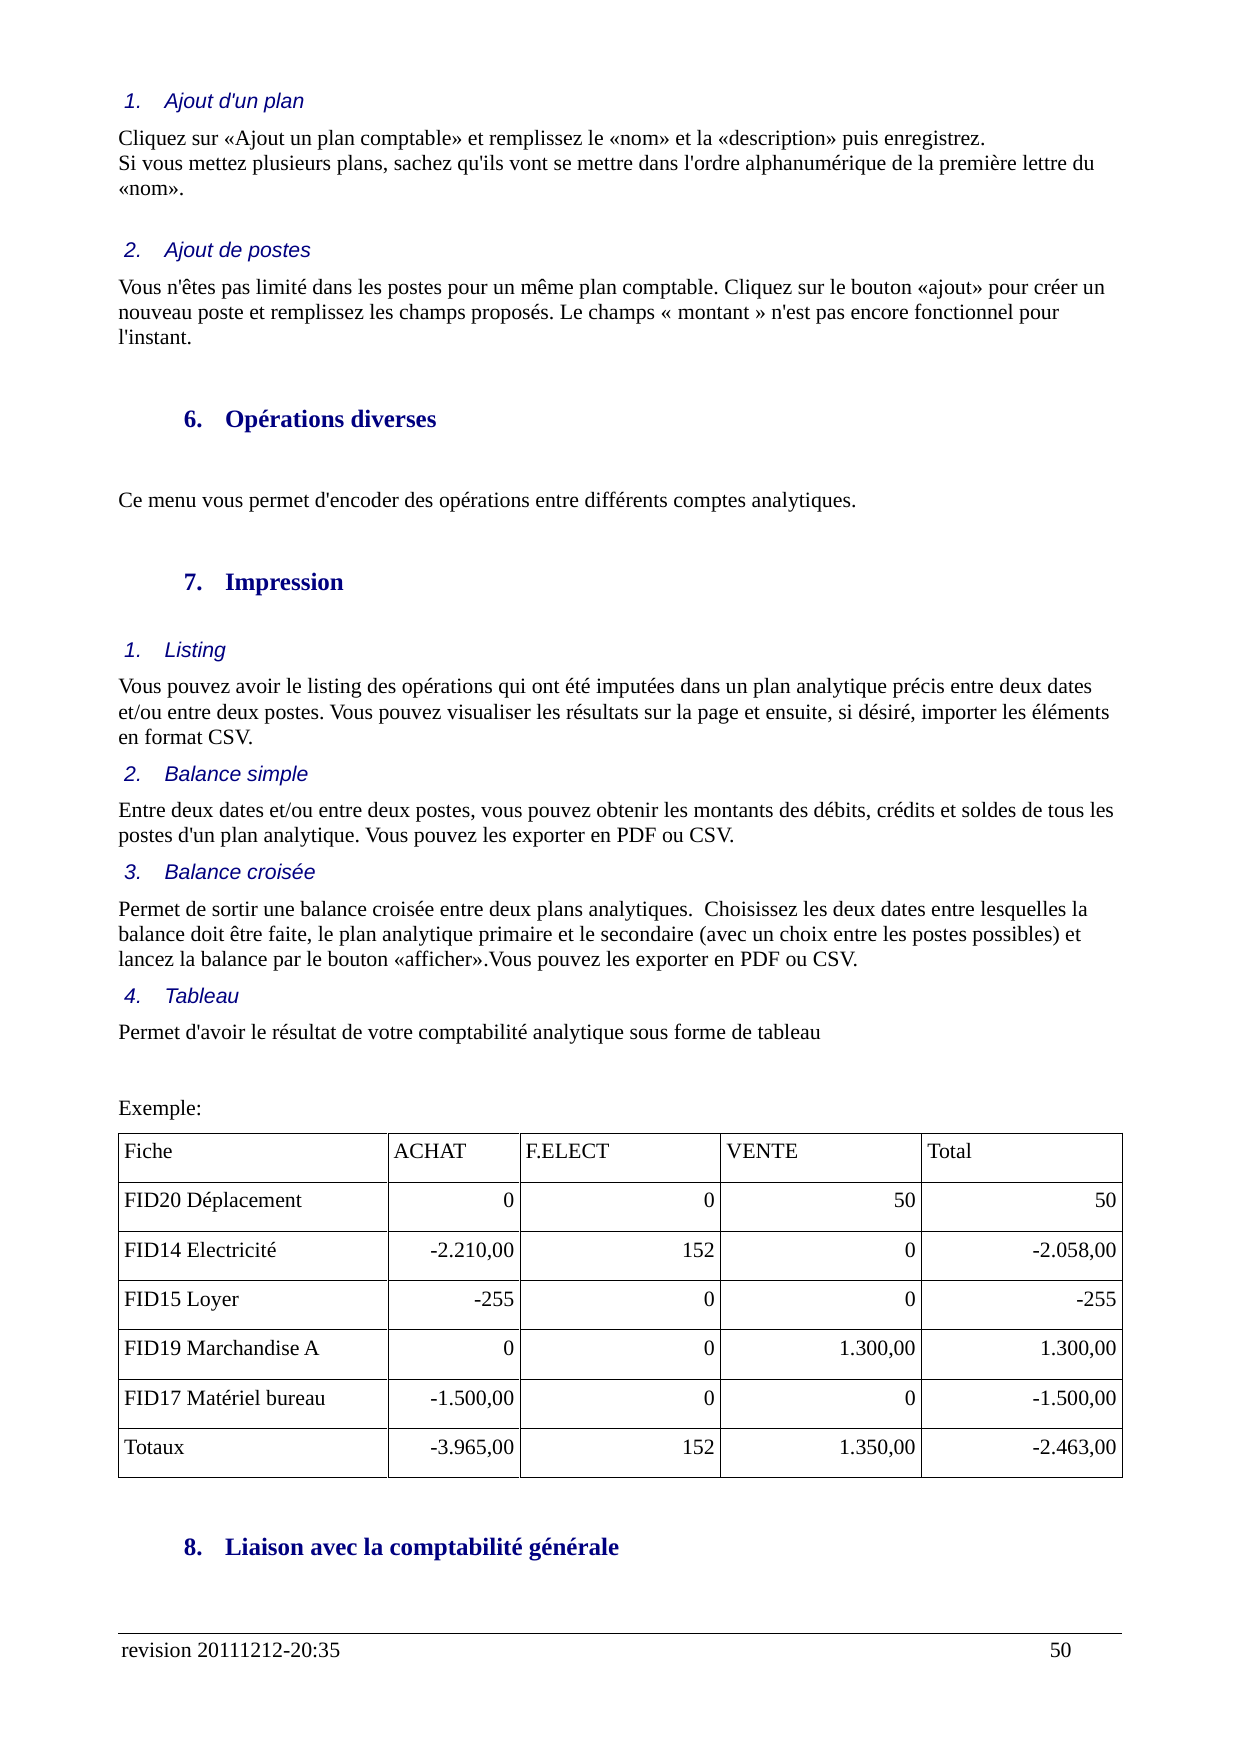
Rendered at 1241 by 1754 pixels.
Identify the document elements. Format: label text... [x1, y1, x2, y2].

text Permet d'avoir le résultat de votre comptabilité analytique sous forme de tableau [118, 1019, 1122, 1044]
table_cell FID14 Electricité [119, 1232, 387, 1280]
text Vous pouvez avoir le listing des opérations qui ont été imputées dans un plan analytique précis entre deux dates et/ou entre deux postes. Vous pouvez visualiser les résultats sur la page et ensuite, si désiré, importer les éléments en format CSV. [118, 673, 1122, 749]
table_cell -1.500,00 [922, 1380, 1122, 1428]
subtitle Balance croisée [118, 859, 1122, 884]
table_cell -1.500,00 [389, 1380, 519, 1428]
table_cell 0 [721, 1281, 921, 1329]
table_cell FID19 Marchandise A [119, 1330, 387, 1379]
table_cell 0 [721, 1380, 921, 1428]
subtitle Opérations diverses [177, 404, 1122, 433]
subtitle Ajout d'un plan [118, 88, 1122, 113]
table_cell 0 [521, 1281, 720, 1329]
text Permet de sortir une balance croisée entre deux plans analytiques. Choisissez les deux dates entre lesquelles la balance doit être faite, le plan analytique primaire et le secondaire (avec un choix entre les postes possibles) et lancez la balance par le bouton «afficher».Vous pouvez les exporter en PDF ou CSV. [118, 896, 1122, 971]
text Exemple: [118, 1095, 1122, 1120]
table_cell 1.350,00 [721, 1429, 921, 1477]
text Entre deux dates et/ou entre deux postes, vous pouvez obtenir les montants des débits, crédits et soldes de tous les postes d'un plan analytique. Vous pouvez les exporter en PDF ou CSV. [118, 797, 1122, 848]
table_cell 0 [389, 1183, 519, 1231]
table_cell Totaux [119, 1429, 387, 1477]
subtitle Tableau [118, 983, 1122, 1007]
table_cell FID17 Matériel bureau [119, 1380, 387, 1428]
table_cell 50 [922, 1183, 1122, 1231]
table_cell 50 [721, 1183, 921, 1231]
table_cell 1.300,00 [922, 1330, 1122, 1379]
table_cell 0 [521, 1380, 720, 1428]
table_cell -3.965,00 [389, 1429, 519, 1477]
text Ce menu vous permet d'encoder des opérations entre différents comptes analytiques. [118, 487, 1122, 513]
table_cell -2.463,00 [922, 1429, 1122, 1477]
table_cell 0 [389, 1330, 519, 1379]
text Vous n'êtes pas limité dans les postes pour un même plan comptable. Cliquez sur le bouton «ajout» pour créer un nouveau poste et remplissez les champs proposés. Le champs « montant » n'est pas encore fonctionnel pour l'instant. [118, 274, 1122, 349]
table_cell FID15 Loyer [119, 1281, 387, 1329]
text Cliquez sur «Ajout un plan comptable» et remplissez le «nom» et la «description» puis enregistrez. [118, 125, 1122, 150]
table_cell 0 [521, 1183, 720, 1231]
table_cell FID20 Déplacement [119, 1183, 387, 1231]
table_cell 152 [521, 1232, 720, 1280]
table_header Fiche [119, 1134, 387, 1182]
table_header F.ELECT [521, 1134, 720, 1182]
subtitle Impression [177, 567, 1122, 596]
table_cell 1.300,00 [721, 1330, 921, 1379]
subtitle Balance simple [118, 761, 1122, 785]
subtitle Liaison avec la comptabilité générale [177, 1532, 1122, 1561]
subtitle Listing [118, 637, 1122, 662]
table_cell -2.058,00 [922, 1232, 1122, 1280]
table_cell 0 [521, 1330, 720, 1379]
table_cell -255 [922, 1281, 1122, 1329]
table_header ACHAT [389, 1134, 519, 1182]
text Si vous mettez plusieurs plans, sachez qu'ils vont se mettre dans l'ordre alphanumérique de la première lettre du «nom». [118, 150, 1122, 200]
table_cell -2.210,00 [389, 1232, 519, 1280]
table_cell -255 [389, 1281, 519, 1329]
table_cell 152 [521, 1429, 720, 1477]
subtitle Ajout de postes [118, 237, 1122, 262]
table_header Total [922, 1134, 1122, 1182]
table_cell 0 [721, 1232, 921, 1280]
table_header VENTE [721, 1134, 921, 1182]
